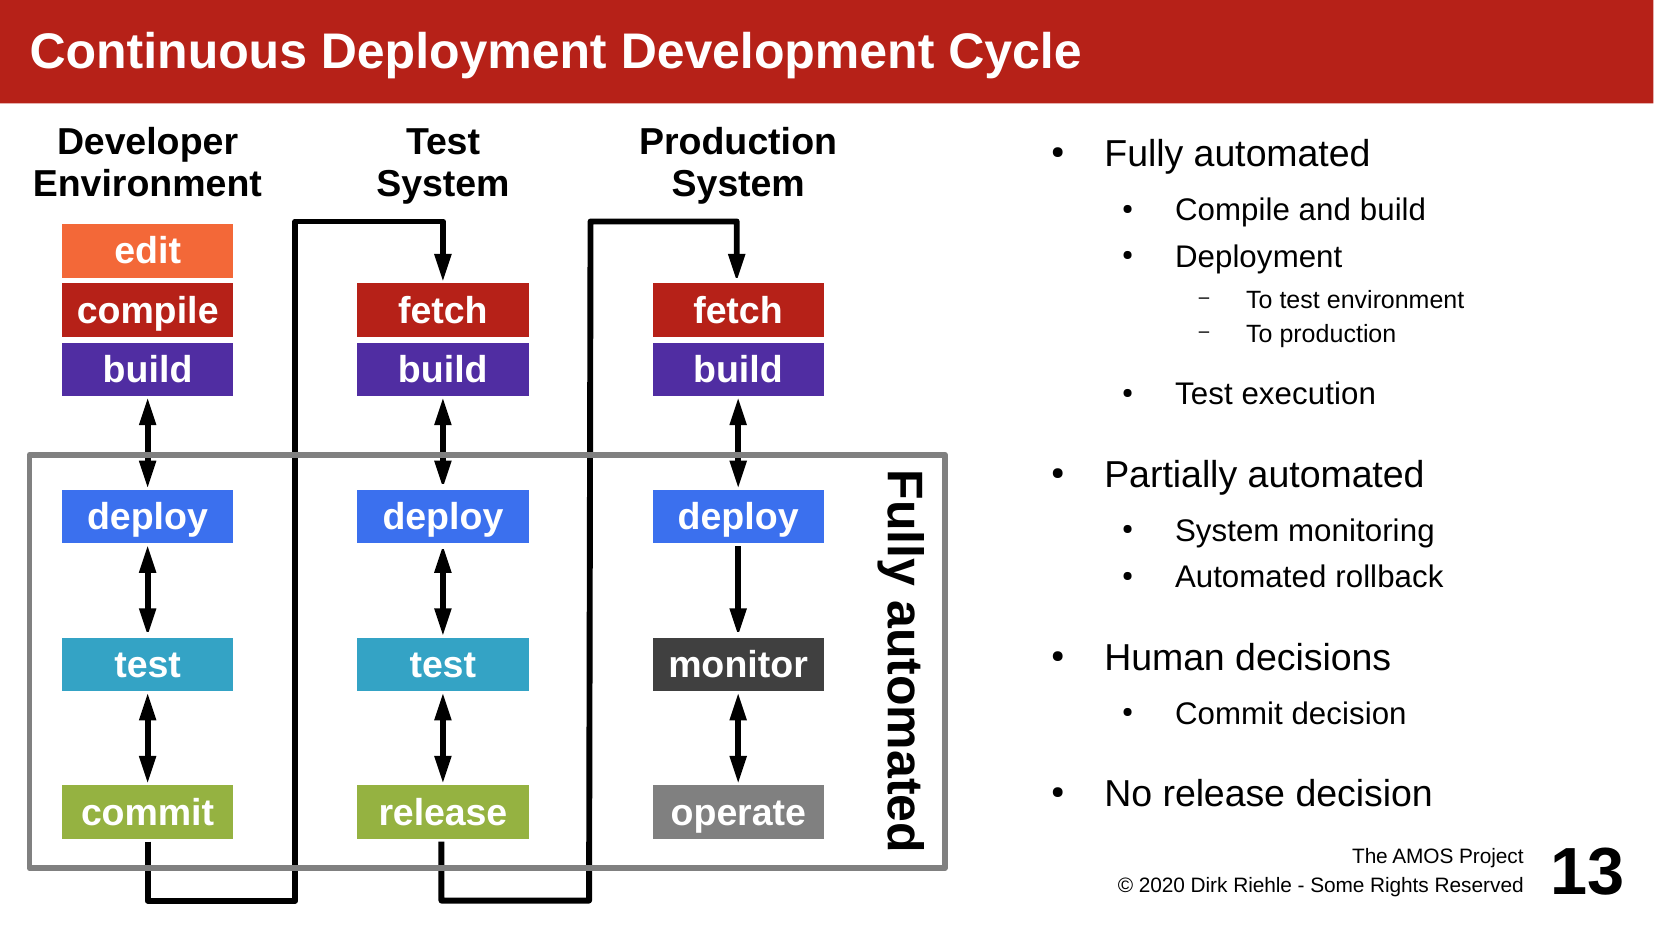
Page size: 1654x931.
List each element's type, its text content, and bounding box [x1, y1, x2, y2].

text_box monitor [649, 634, 826, 694]
text_box release [354, 782, 532, 842]
text_box build [59, 339, 237, 399]
text_box deploy [354, 487, 532, 547]
text_box deploy [59, 487, 237, 547]
text_box fetch [354, 280, 532, 340]
text_box Developer Environment [29, 103, 266, 222]
text_box deploy [649, 487, 826, 547]
text_box operate [649, 782, 826, 842]
text_box commit [59, 782, 237, 842]
text_box test [354, 634, 532, 694]
text_box compile [59, 280, 237, 339]
text_box Production System [620, 103, 857, 222]
text_box test [59, 634, 237, 694]
list Fully automated Compile and build Deployment To test environment To production Test execution Partially automated System monitoring Automated rollback Human decisions Commit decision No release decision [1033, 132, 1625, 798]
text_box build [354, 340, 532, 399]
text_box build [649, 340, 827, 399]
text_box edit [59, 222, 237, 280]
text_box Fully automated [826, 454, 945, 869]
title Continuous Deployment Development Cycle [0, 0, 1654, 104]
text_box Test System [324, 103, 562, 222]
text_box fetch [649, 280, 827, 340]
